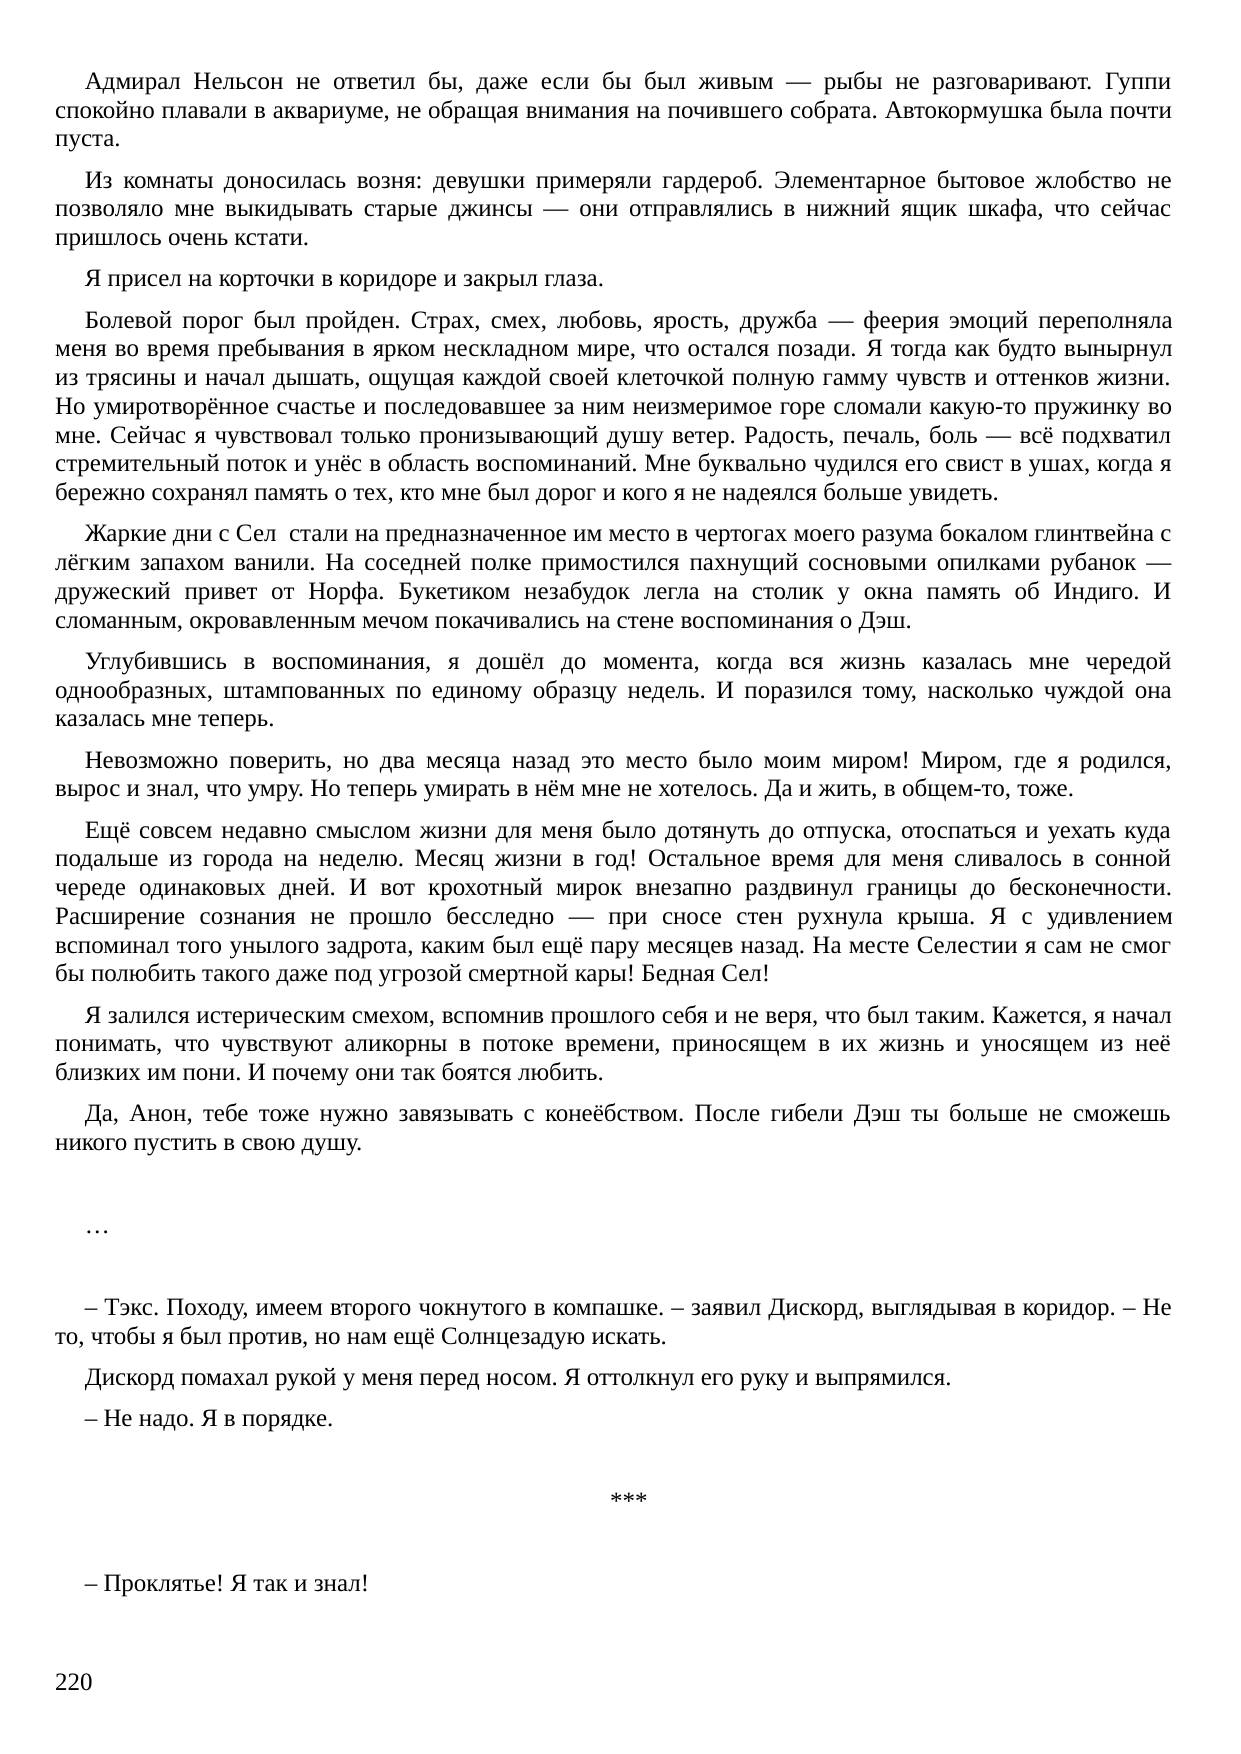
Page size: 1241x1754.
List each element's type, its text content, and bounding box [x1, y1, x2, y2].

text Жаркие дни с Сел стали на предназначенное им место в чертогах моего разума бокалом глинтвейна с лёгким запахом ванили. На соседней полке примостился пахнущий сосновыми опилками рубанок — дружеский привет от Норфа. Букетиком незабудок легла на столик у окна память об Индиго. И сломанным, окровавленным мечом покачивались на стене воспоминания о Дэш. [55, 518, 1173, 633]
text Углубившись в воспоминания, я дошёл до момента, когда вся жизнь казалась мне чередой однообразных, штампованных по единому образцу недель. И поразился тому, насколько чуждой она казалась мне теперь. [55, 646, 1173, 732]
text Из комнаты доносилась возня: девушки примеряли гардероб. Элементарное бытовое жлобство не позволяло мне выкидывать старые джинсы — они отправлялись в нижний ящик шкафа, что сейчас пришлось очень кстати. [55, 165, 1173, 251]
text *** [55, 1486, 1173, 1515]
text – Тэкс. Походу, имеем второго чокнутого в компашке. – заявил Дискорд, выглядывая в коридор. – Не то, чтобы я был против, но нам ещё Солнцезадую искать. [55, 1292, 1173, 1350]
text – Проклятье! Я так и знал! [55, 1568, 1173, 1597]
text Невозможно поверить, но два месяца назад это место было моим миром! Миром, где я родился, вырос и знал, что умру. Но теперь умирать в нём мне не хотелось. Да и жить, в общем-то, тоже. [55, 745, 1173, 802]
text Адмирал Нельсон не ответил бы, даже если бы был живым — рыбы не разговаривают. Гуппи спокойно плавали в аквариуме, не обращая внимания на почившего собрата. Автокормушка была почти пуста. [55, 66, 1173, 152]
text Болевой порог был пройден. Страх, смех, любовь, ярость, дружба — феерия эмоций переполняла меня во время пребывания в ярком нескладном мире, что остался позади. Я тогда как будто вынырнул из трясины и начал дышать, ощущая каждой своей клеточкой полную гамму чувств и оттенков жизни. Но умиротворённое счастье и последовавшее за ним неизмеримое горе сломали какую-то пружинку во мне. Сейчас я чувствовал только пронизывающий душу ветер. Радость, печаль, боль — всё подхватил стремительный поток и унёс в область воспоминаний. Мне буквально чудился его свист в ушах, когда я бережно сохранял память о тех, кто мне был дорог и кого я не надеялся больше увидеть. [55, 305, 1173, 506]
text Дискорд помахал рукой у меня перед носом. Я оттолкнул его руку и выпрямился. [55, 1362, 1173, 1391]
text Я залился истерическим смехом, вспомнив прошлого себя и не веря, что был таким. Кажется, я начал понимать, что чувствуют аликорны в потоке времени, приносящем в их жизнь и уносящем из неё близких им пони. И почему они так боятся любить. [55, 1000, 1173, 1086]
text – Не надо. Я в порядке. [55, 1403, 1173, 1432]
text Я присел на корточки в коридоре и закрыл глаза. [55, 263, 1173, 292]
text … [55, 1210, 1173, 1238]
text Да, Анон, тебе тоже нужно завязывать с конеёбством. После гибели Дэш ты больше не сможешь никого пустить в свою душу. [55, 1098, 1173, 1156]
text Ещё совсем недавно смыслом жизни для меня было дотянуть до отпуска, отоспаться и уехать куда подальше из города на неделю. Месяц жизни в год! Остальное время для меня сливалось в сонной череде одинаковых дней. И вот крохотный мирок внезапно раздвинул границы до бесконечности. Расширение сознания не прошло бесследно — при сносе стен рухнула крыша. Я с удивлением вспоминал того унылого задрота, каким был ещё пару месяцев назад. На месте Селестии я сам не смог бы полюбить такого даже под угрозой смертной кары! Бедная Сел! [55, 815, 1173, 987]
